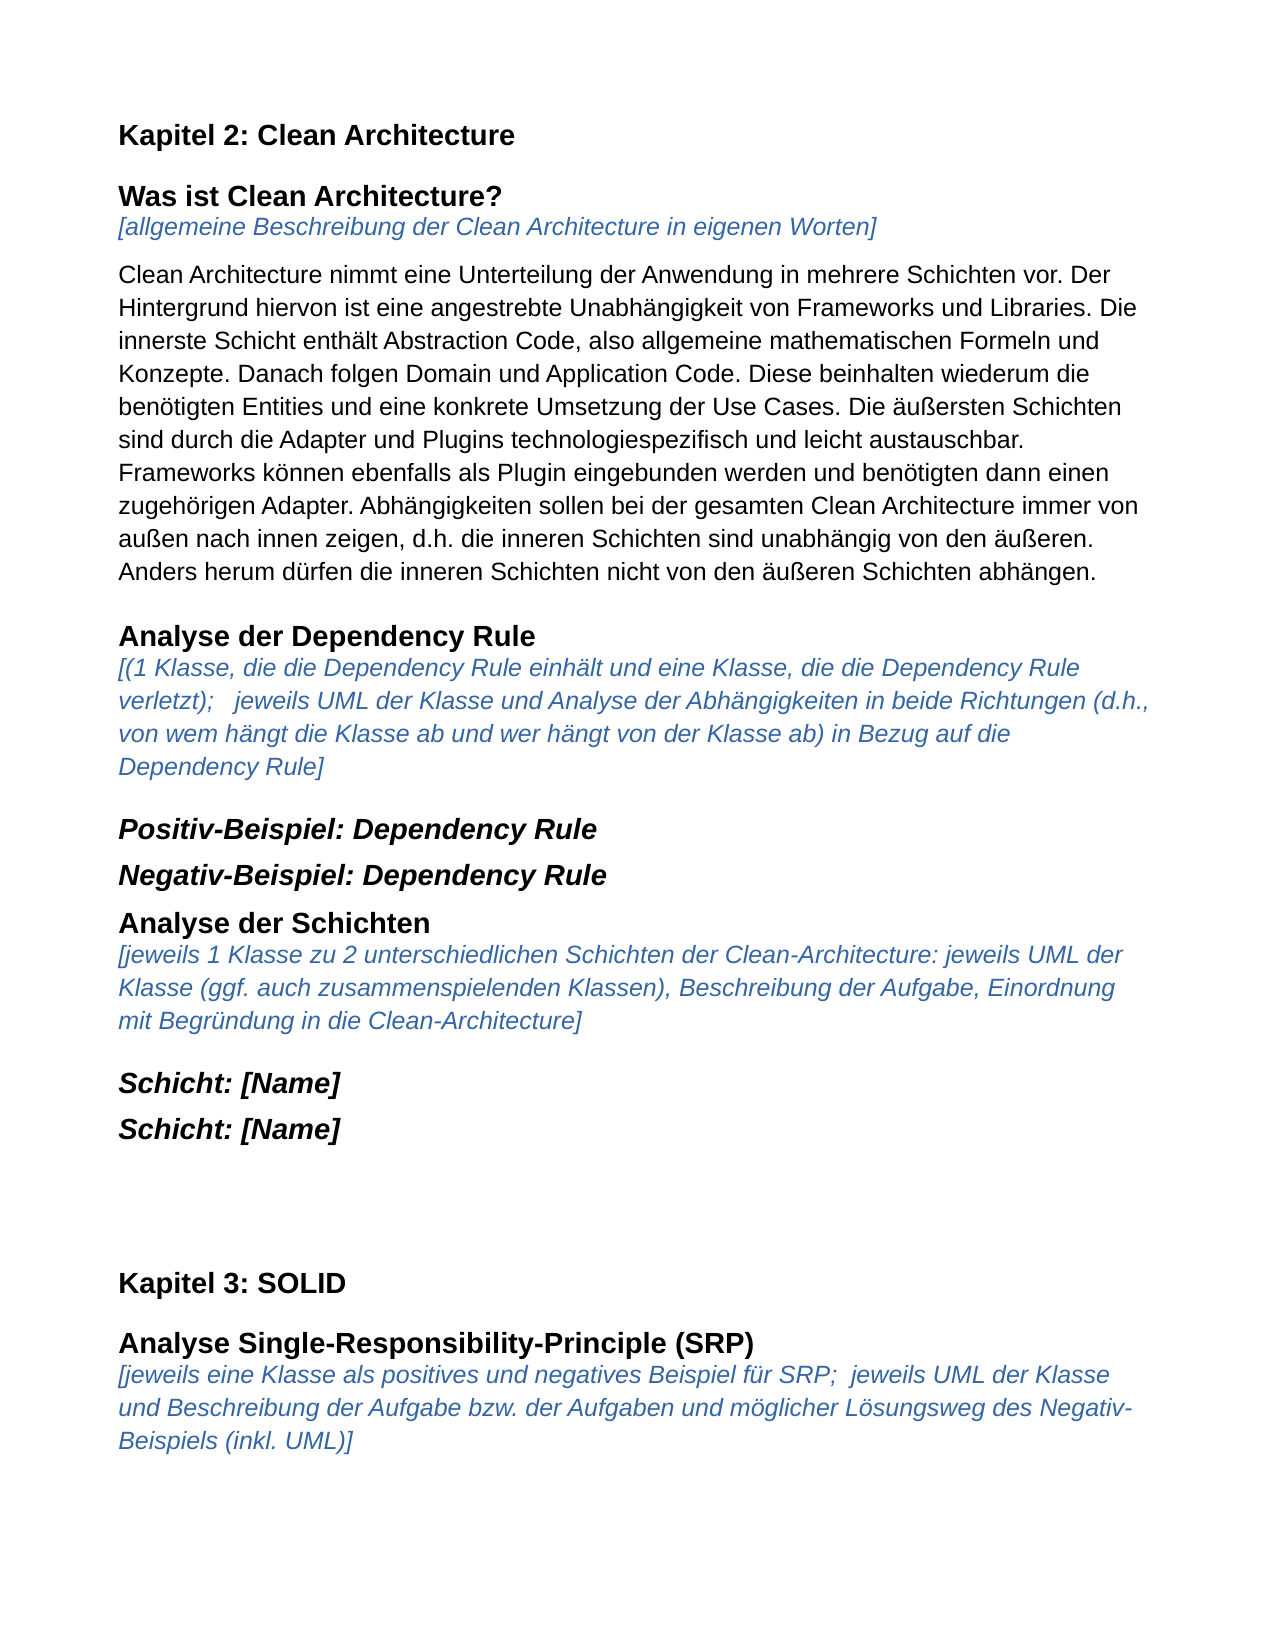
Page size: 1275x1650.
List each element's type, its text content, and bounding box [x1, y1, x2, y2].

text [jeweils eine Klasse als positives und negatives Beispiel für SRP; jeweils UML der Klasse und Beschreibung der Aufgabe bzw. der Aufgaben und möglicher Lösungsweg des Negativ-Beispiels (inkl. UML)] [118, 1360, 1157, 1454]
subtitle Negativ-Beispiel: Dependency Rule [118, 858, 1157, 892]
subtitle Analyse der Schichten [118, 906, 1157, 940]
text [(1 Klasse, die die Dependency Rule einhält und eine Klasse, die die Dependency Rule verletzt); jeweils UML der Klasse und Analyse der Abhängigkeiten in beide Richtungen (d.h., von wem hängt die Klasse ab und wer hängt von der Klasse ab) in Bezug auf die Dependency Rule] [118, 653, 1157, 781]
text [jeweils 1 Klasse zu 2 unterschiedlichen Schichten der Clean-Architecture: jeweils UML der Klasse (ggf. auch zusammenspielenden Klassen), Beschreibung der Aufgabe, Einordnung mit Begründung in die Clean-Architecture] [118, 940, 1157, 1034]
text Clean Architecture nimmt eine Unterteilung der Anwendung in mehrere Schichten vor. Der Hintergrund hiervon ist eine angestrebte Unabhängigkeit von Frameworks und Libraries. Die innerste Schicht enthält Abstraction Code, also allgemeine mathematischen Formeln und Konzepte. Danach folgen Domain und Application Code. Diese beinhalten wiederum die benötigten Entities und eine konkrete Umsetzung der Use Cases. Die äußersten Schichten sind durch die Adapter und Plugins technologiespezifisch und leicht austauschbar. Frameworks können ebenfalls als Plugin eingebunden werden und benötigten dann einen zugehörigen Adapter. Abhängigkeiten sollen bei der gesamten Clean Architecture immer von außen nach innen zeigen, d.h. die inneren Schichten sind unabhängig von den äußeren. Anders herum dürfen die inneren Schichten nicht von den äußeren Schichten abhängen. [118, 260, 1157, 586]
subtitle Analyse Single-Responsibility-Principle (SRP) [118, 1326, 1157, 1360]
subtitle Kapitel 2: Clean Architecture [118, 118, 1157, 152]
subtitle Kapitel 3: SOLID [118, 1266, 1157, 1299]
text [allgemeine Beschreibung der Clean Architecture in eigenen Worten] [118, 212, 1157, 241]
subtitle Analyse der Dependency Rule [118, 619, 1157, 653]
subtitle Positiv-Beispiel: Dependency Rule [118, 812, 1157, 846]
subtitle Schicht: [Name] [118, 1066, 1157, 1099]
subtitle Schicht: [Name] [118, 1112, 1157, 1145]
subtitle Was ist Clean Architecture? [118, 179, 1157, 212]
